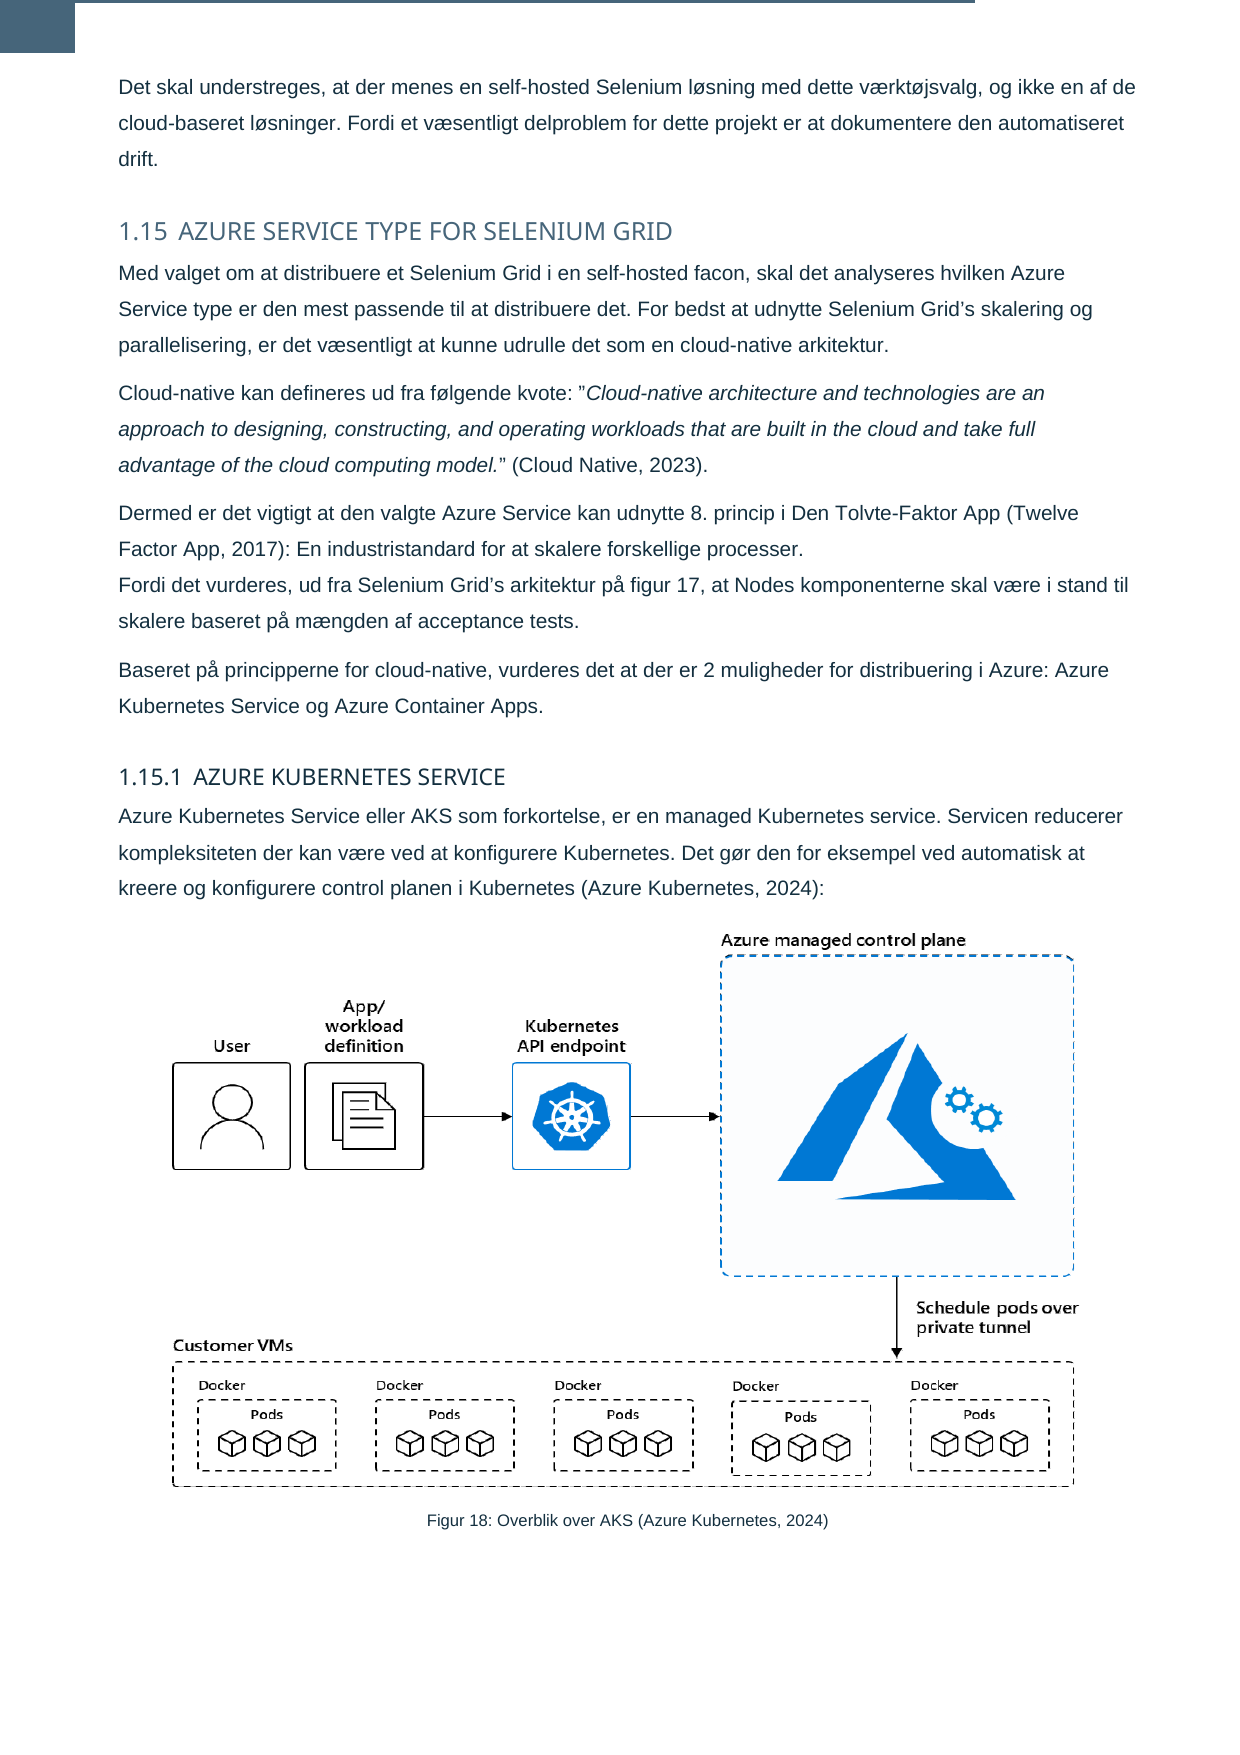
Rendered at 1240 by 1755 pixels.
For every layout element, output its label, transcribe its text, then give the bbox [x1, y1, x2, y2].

text Dermed er det vigtigt at den valgte Azure Service kan udnytte 8. princip i Den Tolvte-Faktor App (Twelve Factor App, 2017): En industristandard for at skalere forskellige processer. Fordi det vurderes, ud fra Selenium Grid’s arkitektur på figur 17, at Nodes komponenterne skal være i stand til skalere baseret på mængden af acceptance tests. [118, 501, 1137, 633]
text Cloud-native kan defineres ud fra følgende kvote: ”Cloud-native architecture and technologies are an approach to designing, constructing, and operating workloads that are built in the cloud and take full advantage of the cloud computing model.” (Cloud Native, 2023). [118, 381, 1137, 477]
text Baseret på principperne for cloud-native, vurderes det at der er 2 muligheder for distribuering i Azure: Azure Kubernetes Service og Azure Container Apps. [118, 657, 1137, 717]
text Figur 18: Overblik over AKS (Azure Kubernetes, 2024) [118, 1511, 1137, 1530]
text Det skal understreges, at der menes en self-hosted Selenium løsning med dette værktøjsvalg, og ikke en af de cloud-baseret løsninger. Fordi et væsentligt delproblem for dette projekt er at dokumentere den automatiseret drift. [118, 75, 1137, 171]
subtitle Azure Kubernetes Service [118, 761, 1137, 792]
text Med valget om at distribuere et Selenium Grid i en self-hosted facon, skal det analyseres hvilken Azure Service type er den mest passende til at distribuere det. For bedst at udnytte Selenium Grid’s skalering og parallelisering, er det væsentligt at kunne udrulle det som en cloud-native arkitektur. [118, 261, 1137, 356]
text Azure Kubernetes Service eller AKS som forkortelse, er en managed Kubernetes service. Servicen reducerer kompleksiteten der kan være ved at konfigurere Kubernetes. Det gør den for eksempel ved automatisk at kreere og konfigurere control planen i Kubernetes (Azure Kubernetes, 2024): [118, 804, 1137, 900]
subtitle Azure Service Type for Selenium Grid [118, 214, 1137, 248]
